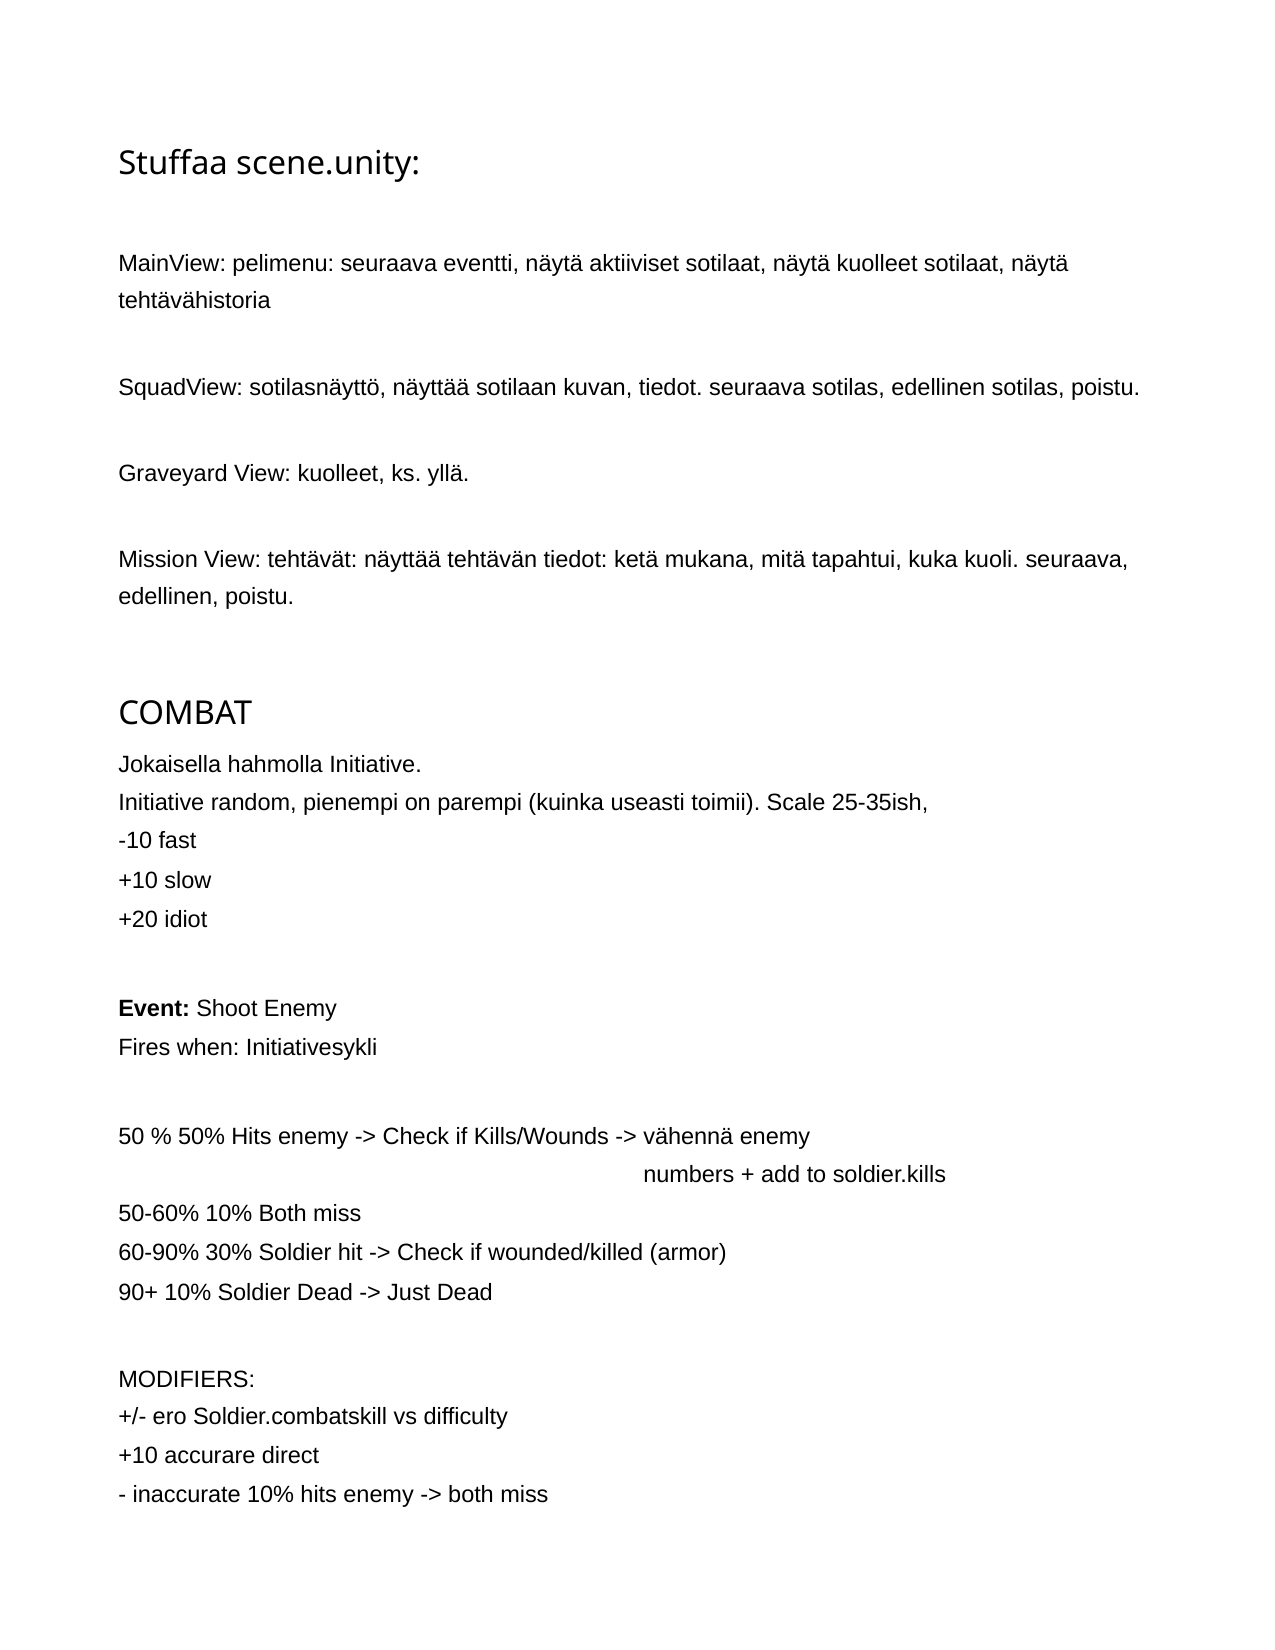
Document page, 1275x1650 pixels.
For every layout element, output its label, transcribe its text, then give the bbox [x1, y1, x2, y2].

text Jokaisella hahmolla Initiative. [118, 751, 1157, 778]
text 50 % 50% Hits enemy -> Check if Kills/Wounds -> vähennä enemy [118, 1121, 1157, 1150]
text Initiative random, pienempi on parempi (kuinka useasti toimii). Scale 25-35ish, [118, 788, 1157, 815]
subtitle COMBAT [118, 689, 1157, 734]
text +10 slow [118, 865, 1157, 893]
text Mission View: tehtävät: näyttää tehtävän tiedot: ketä mukana, mitä tapahtui, kuka kuoli. seuraava, edellinen, poistu. [118, 545, 1157, 609]
text 90+ 10% Soldier Dead -> Just Dead [118, 1277, 1157, 1306]
text Fires when: Initiativesykli [118, 1032, 1157, 1061]
text -10 fast [118, 825, 1157, 854]
text +10 accurare direct [118, 1440, 1157, 1468]
text Graveyard View: kuolleet, ks. yllä. [118, 459, 1157, 486]
text 50-60% 10% Both miss [118, 1198, 1157, 1227]
text 60-90% 30% Soldier hit -> Check if wounded/killed (armor) [118, 1237, 1157, 1266]
text MODIFIERS: [118, 1366, 1157, 1392]
text - inaccurate 10% hits enemy -> both miss [118, 1479, 1157, 1508]
text +/- ero Soldier.combatskill vs difficulty [118, 1403, 1157, 1429]
text SquadView: sotilasnäyttö, näyttää sotilaan kuvan, tiedot. seuraava sotilas, edellinen sotilas, poistu. [118, 373, 1157, 400]
text Event: Shoot Enemy [118, 993, 1157, 1022]
text +20 idiot [118, 904, 1157, 933]
text numbers + add to soldier.kills [568, 1161, 1157, 1188]
subtitle Stuffaa scene.unity: [118, 139, 1157, 184]
text MainView: pelimenu: seuraava eventti, näytä aktiiviset sotilaat, näytä kuolleet sotilaat, näytä tehtävähistoria [118, 250, 1157, 314]
